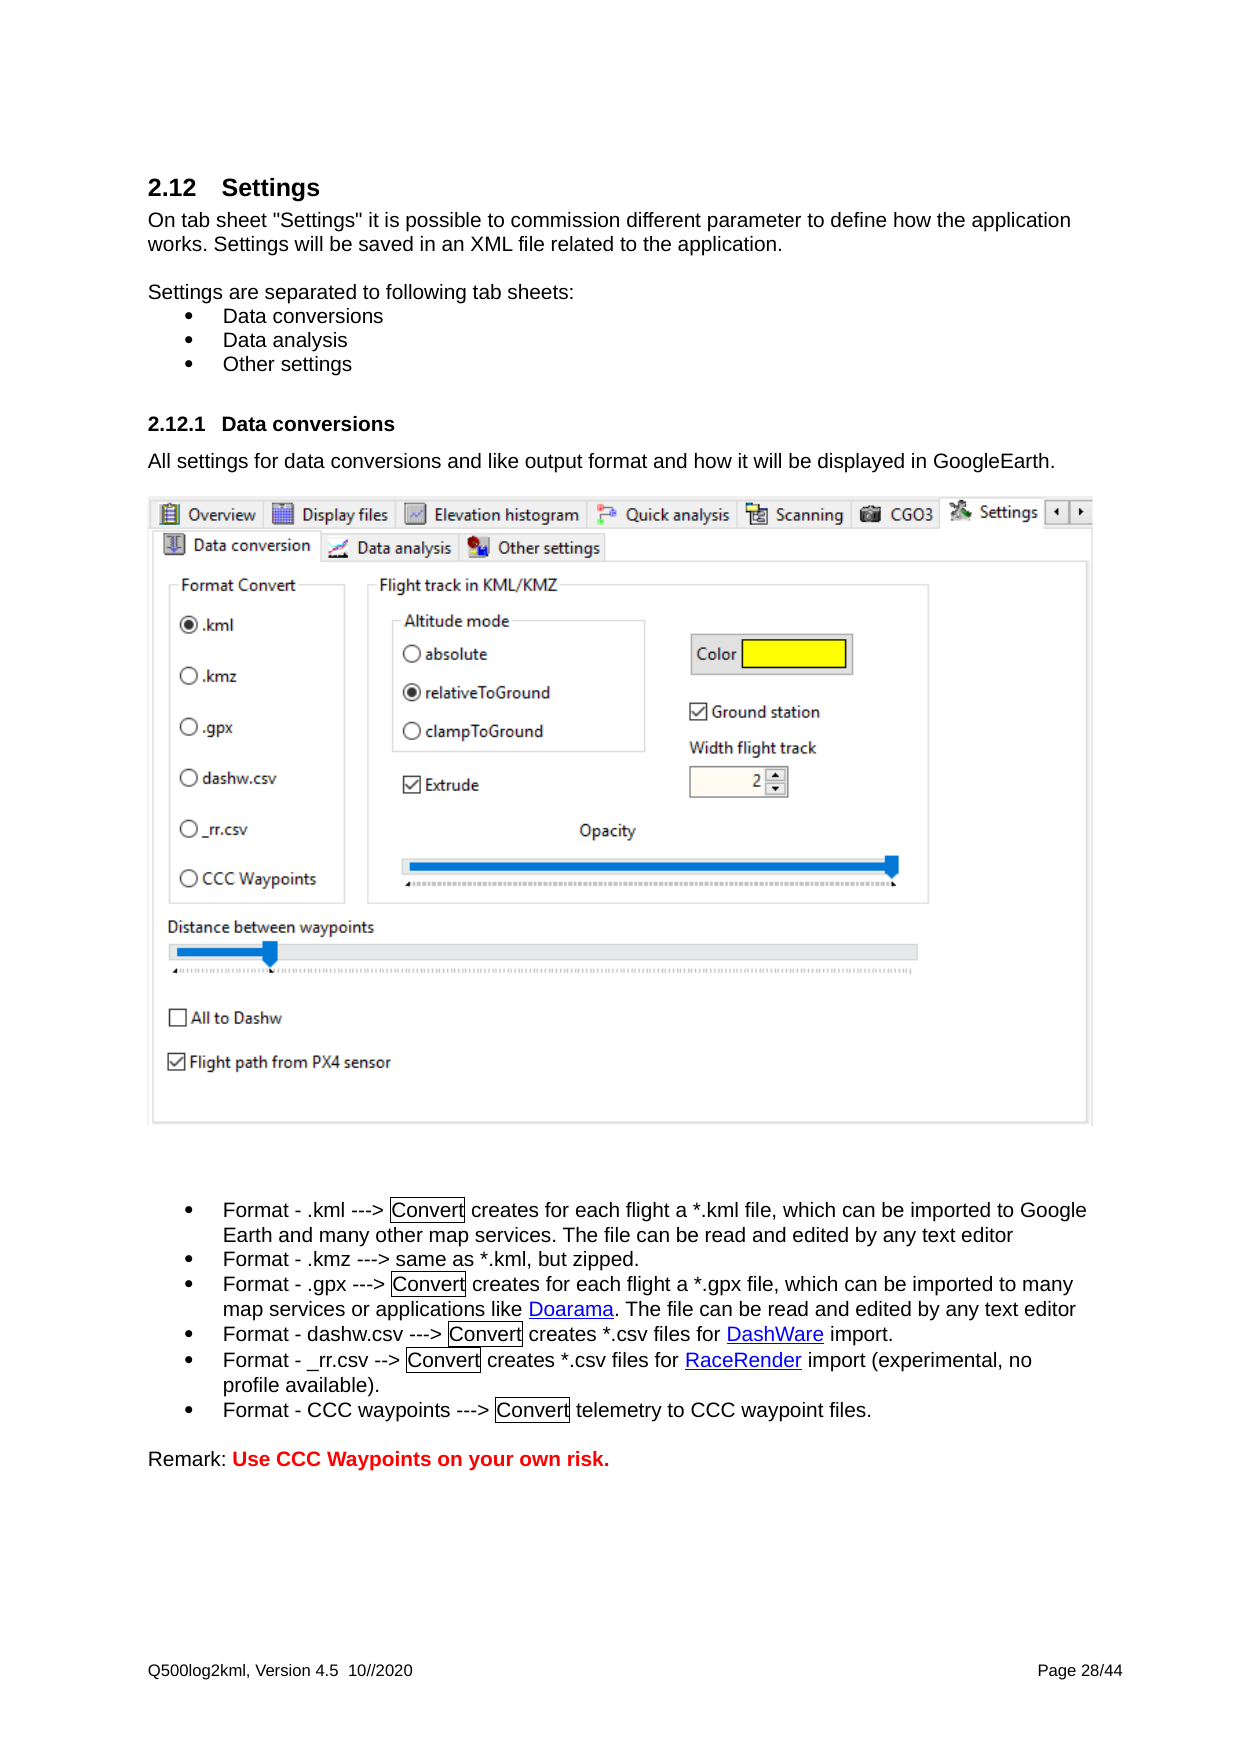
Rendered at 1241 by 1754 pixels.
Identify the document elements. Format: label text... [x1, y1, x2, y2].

text Remark: Use CCC Waypoints on your own risk. [148, 1447, 1093, 1471]
list creates *.csv files for DashWare import. [523, 1321, 1093, 1347]
text Settings are separated to following tab sheets: [148, 279, 1093, 303]
picture [147, 496, 1093, 1126]
subtitle Settings [148, 173, 1093, 201]
subtitle Data conversions [148, 412, 1093, 436]
list Convert [449, 1322, 522, 1346]
list Format - dashw.csv ---> [185, 1321, 448, 1347]
list Format - CCC waypoints ---> [185, 1397, 495, 1423]
list Format - .gpx ---> Convert creates for each flight a *.gpx file, which can be imported to many map services or applications like Doarama. The file can be read and edited by any text editor [185, 1271, 1093, 1321]
list Convert [496, 1398, 569, 1422]
list Data analysis [185, 327, 1093, 352]
list telemetry to CCC waypoint files. [570, 1397, 1093, 1423]
list Data conversions [185, 303, 1093, 327]
list Format - .kmz ---> same as *.kml, but zipped. [185, 1247, 1093, 1271]
text On tab sheet "Settings" it is possible to commission different parameter to define how the application works. Settings will be saved in an XML file related to the application. [148, 208, 1093, 256]
list Format - .kml ---> Convert creates for each flight a *.kml file, which can be imported to Google Earth and many other map services. The file can be read and edited by any text editor [185, 1197, 1093, 1247]
list Format - _rr.csv --> Convert creates *.csv files for RaceRender import (experimental, no profile available). [185, 1347, 1093, 1397]
list Other settings [185, 352, 1093, 376]
text All settings for data conversions and like output format and how it will be displayed in GoogleEarth. [148, 448, 1093, 472]
